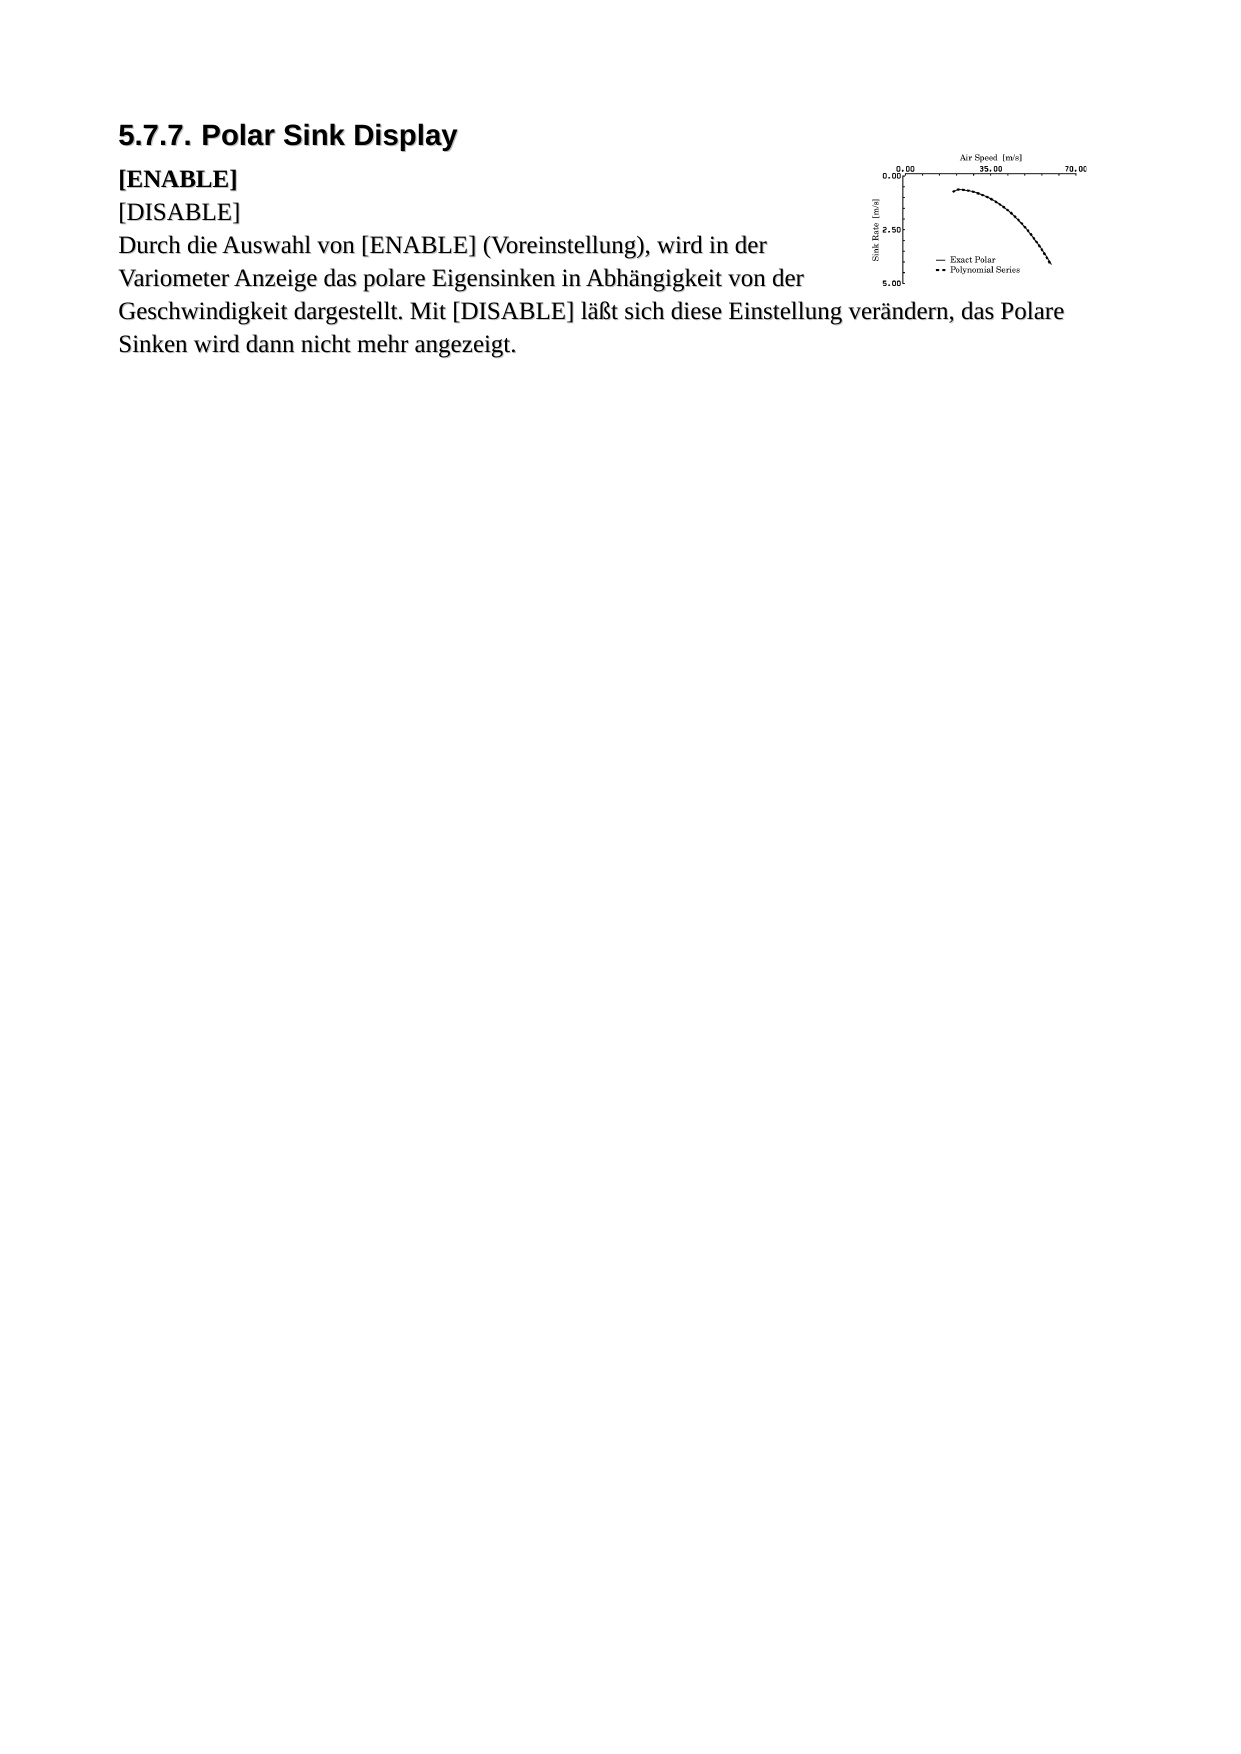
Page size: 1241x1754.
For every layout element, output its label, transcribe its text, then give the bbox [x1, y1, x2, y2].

text Durch die Auswahl von [ENABLE] (Voreinstellung), wird in der Variometer Anzeige das polare Eigensinken in Abhängigkeit von der Geschwindigkeit dargestellt. Mit [DISABLE] läßt sich diese Einstellung verändern, das Polare Sinken wird dann nicht mehr angezeigt. [118, 230, 1122, 358]
subtitle Polar Sink Display [118, 118, 1122, 152]
text [1087, 164, 1122, 193]
text [DISABLE] [118, 197, 870, 226]
picture [870, 152, 1087, 286]
text [ENABLE] [118, 164, 870, 193]
text [1087, 197, 1122, 226]
